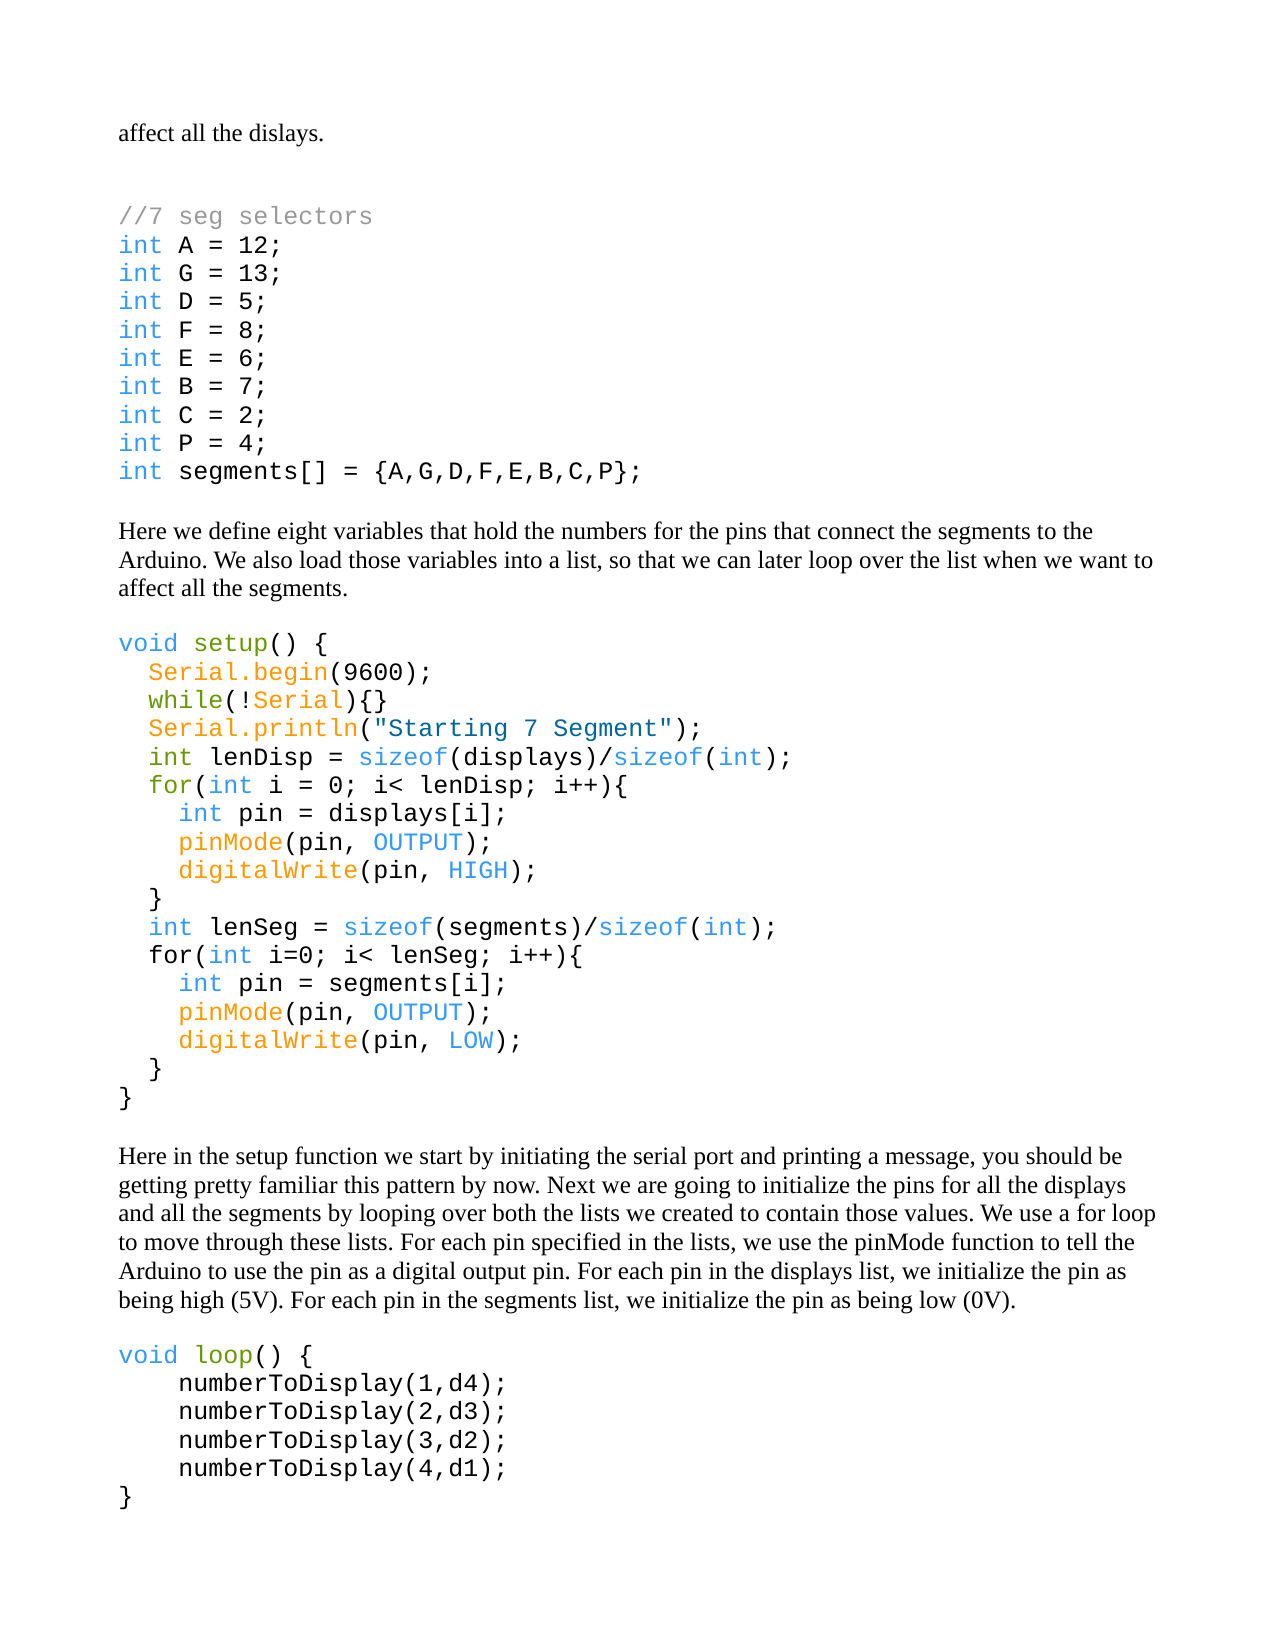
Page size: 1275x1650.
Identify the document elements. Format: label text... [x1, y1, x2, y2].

text } [118, 886, 1157, 914]
text int G = 13; [118, 261, 1157, 289]
text int B = 7; [118, 374, 1157, 402]
text } Here in the setup function we start by initiating the serial port and printing a message, you should be getting pretty familiar this pattern by now. Next we are going to initialize the pins for all the displays and all the segments by looping over both the lists we created to contain those values. We use a for loop to move through these lists. For each pin specified in the lists, we use the pinMode function to tell the Arduino to use the pin as a digital output pin. For each pin in the displays list, we initialize the pin as being high (5V). For each pin in the segments list, we initialize the pin as being low (0V). [118, 1084, 1157, 1342]
text int lenDisp = sizeof(displays)/sizeof(int); [118, 744, 1157, 773]
text int pin = segments[i]; [118, 971, 1157, 999]
text int C = 2; [118, 402, 1157, 431]
text int P = 4; [118, 431, 1157, 459]
text digitalWrite(pin, HIGH); [118, 858, 1157, 886]
text for(int i=0; i< lenSeg; i++){ [118, 943, 1157, 971]
text digitalWrite(pin, LOW); [118, 1028, 1157, 1056]
text Here we define eight variables that hold the numbers for the pins that connect the segments to the Arduino. We also load those variables into a list, so that we can later loop over the list when we want to affect all the segments. void setup() { [118, 516, 1157, 659]
text Serial.println("Starting 7 Segment"); [118, 716, 1157, 744]
text pinMode(pin, OUTPUT); [118, 829, 1157, 858]
text for(int i = 0; i< lenDisp; i++){ [118, 773, 1157, 801]
text int E = 6; [118, 346, 1157, 374]
text numberToDisplay(2,d3); [118, 1399, 1157, 1427]
text //7 seg selectors [118, 204, 1157, 232]
text pinMode(pin, OUTPUT); [118, 999, 1157, 1028]
text } [118, 1484, 1157, 1512]
text affect all the dislays. [118, 118, 1157, 147]
text int D = 5; [118, 289, 1157, 317]
text while(!Serial){} [118, 688, 1157, 716]
text } [118, 1056, 1157, 1084]
text numberToDisplay(4,d1); [118, 1456, 1157, 1484]
text int segments[] = {A,G,D,F,E,B,C,P}; [118, 459, 1157, 516]
text int A = 12; [118, 232, 1157, 261]
text Serial.begin(9600); [118, 659, 1157, 688]
text int F = 8; [118, 317, 1157, 346]
text void loop() { [118, 1342, 1157, 1371]
text numberToDisplay(1,d4); [118, 1371, 1157, 1399]
text numberToDisplay(3,d2); [118, 1427, 1157, 1456]
text int lenSeg = sizeof(segments)/sizeof(int); [118, 914, 1157, 943]
text int pin = displays[i]; [118, 801, 1157, 829]
